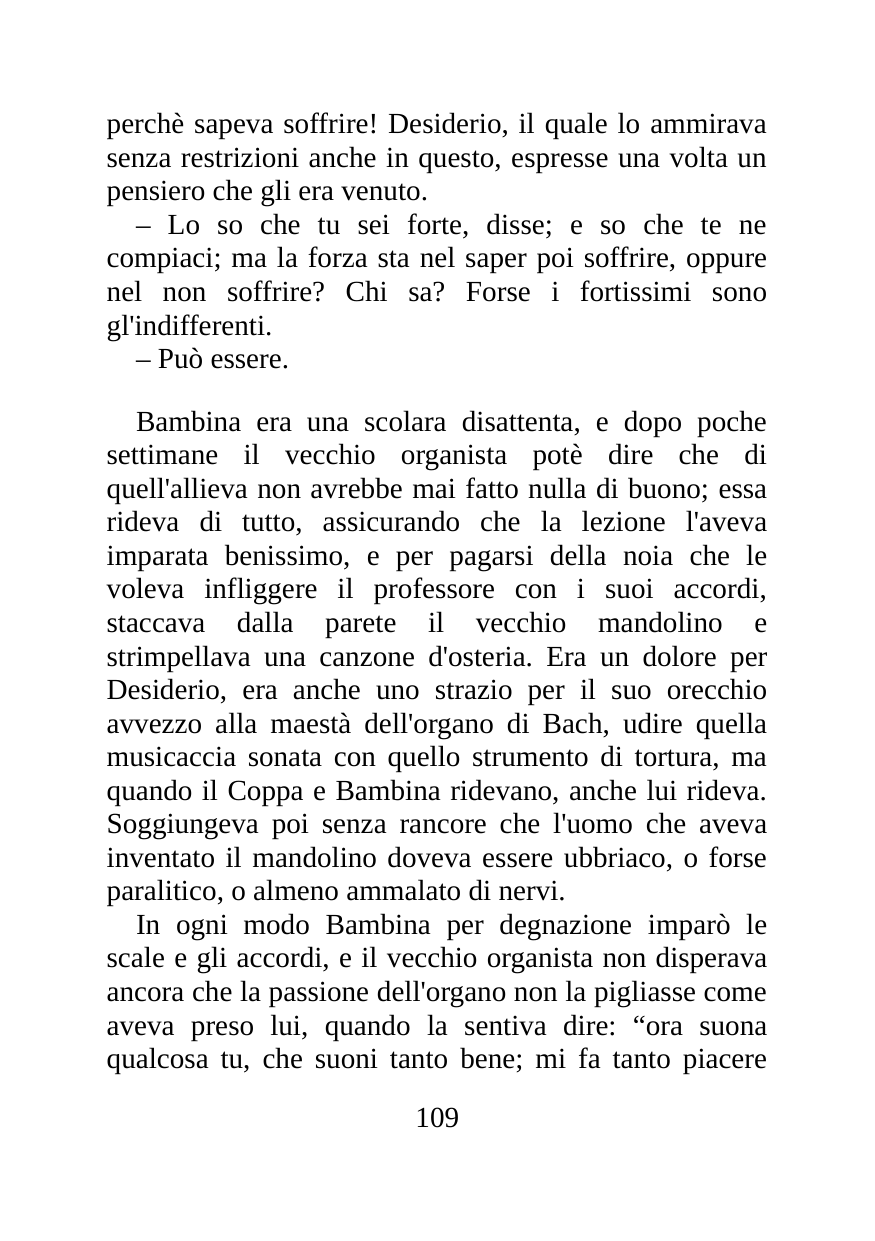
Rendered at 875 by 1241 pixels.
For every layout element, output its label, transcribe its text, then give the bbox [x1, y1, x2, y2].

text Bambina era una scolara disattenta, e dopo poche settimane il vecchio organista potè dire che di quell'allieva non avrebbe mai fatto nulla di buono; essa rideva di tutto, assicurando che la lezione l'aveva imparata benissimo, e per pagarsi della noia che le voleva infliggere il professore con i suoi accordi, staccava dalla parete il vecchio mandolino e strimpellava una canzone d'osteria. Era un dolore per Desiderio, era anche uno strazio per il suo orecchio avvezzo alla maestà dell'organo di Bach, udire quella musicaccia sonata con quello strumento di tortura, ma quando il Coppa e Bambina ridevano, anche lui rideva. Soggiungeva poi senza rancore che l'uomo che aveva inventato il mandolino doveva essere ubbriaco, o forse paralitico, o almeno ammalato di nervi. [106, 404, 768, 907]
text In ogni modo Bambina per degnazione imparò le scale e gli accordi, e il vecchio organista non disperava ancora che la passione dell'organo non la pigliasse come aveva preso lui, quando la sentiva dire: “ora suona qualcosa tu, che suoni tanto bene; mi fa tanto piacere [106, 907, 768, 1075]
text perchè sapeva soffrire! Desiderio, il quale lo ammirava senza restrizioni anche in questo, espresse una volta un pensiero che gli era venuto. [106, 106, 768, 207]
text ‒ Può essere. [106, 341, 768, 375]
text ‒ Lo so che tu sei forte, disse; e so che te ne compiaci; ma la forza sta nel saper poi soffrire, oppure nel non soffrire? Chi sa? Forse i fortissimi sono gl'indifferenti. [106, 207, 768, 341]
